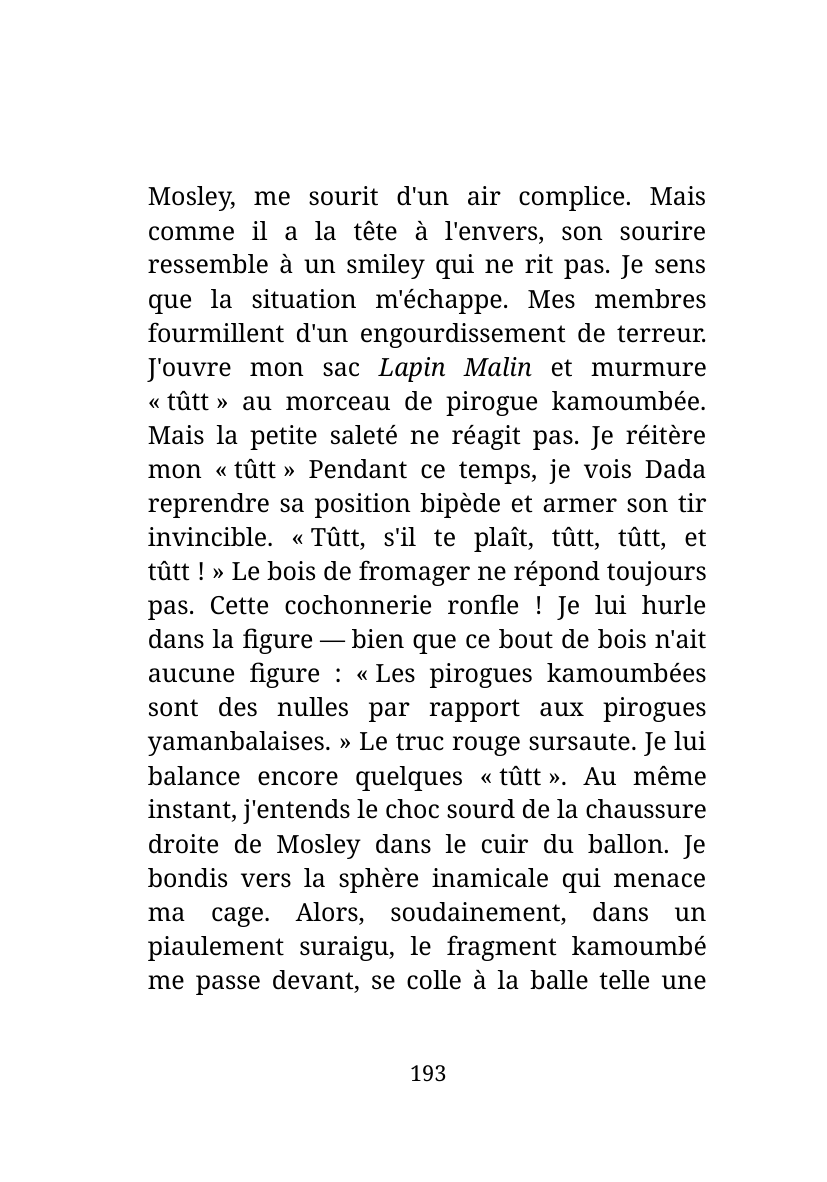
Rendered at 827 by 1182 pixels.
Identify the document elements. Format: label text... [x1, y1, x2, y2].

text Mosley, me sourit d'un air complice. Mais comme il a la tête à l'envers, son sourire ressemble à un smiley qui ne rit pas. Je sens que la situation m'échappe. Mes membres fourmillent d'un engourdissement de terreur. J'ouvre mon sac Lapin Malin et murmure « tûtt » au morceau de pirogue kamoumbée. Mais la petite saleté ne réagit pas. Je réitère mon « tûtt » Pendant ce temps, je vois Dada reprendre sa position bipède et armer son tir invincible. « Tûtt, s'il te plaît, tûtt, tûtt, et tûtt ! » Le bois de fromager ne répond toujours pas. Cette cochonnerie ronfle ! Je lui hurle dans la figure — bien que ce bout de bois n'ait aucune figure : « Les pirogues kamoumbées sont des nulles par rapport aux pirogues yamanbalaises. » Le truc rouge sursaute. Je lui balance encore quelques « tûtt ». Au même instant, j'entends le choc sourd de la chaussure droite de Mosley dans le cuir du ballon. Je bondis vers la sphère inamicale qui menace ma cage. Alors, soudainement, dans un piaulement suraigu, le fragment kamoumbé me passe devant, se colle à la balle telle une [148, 179, 707, 997]
